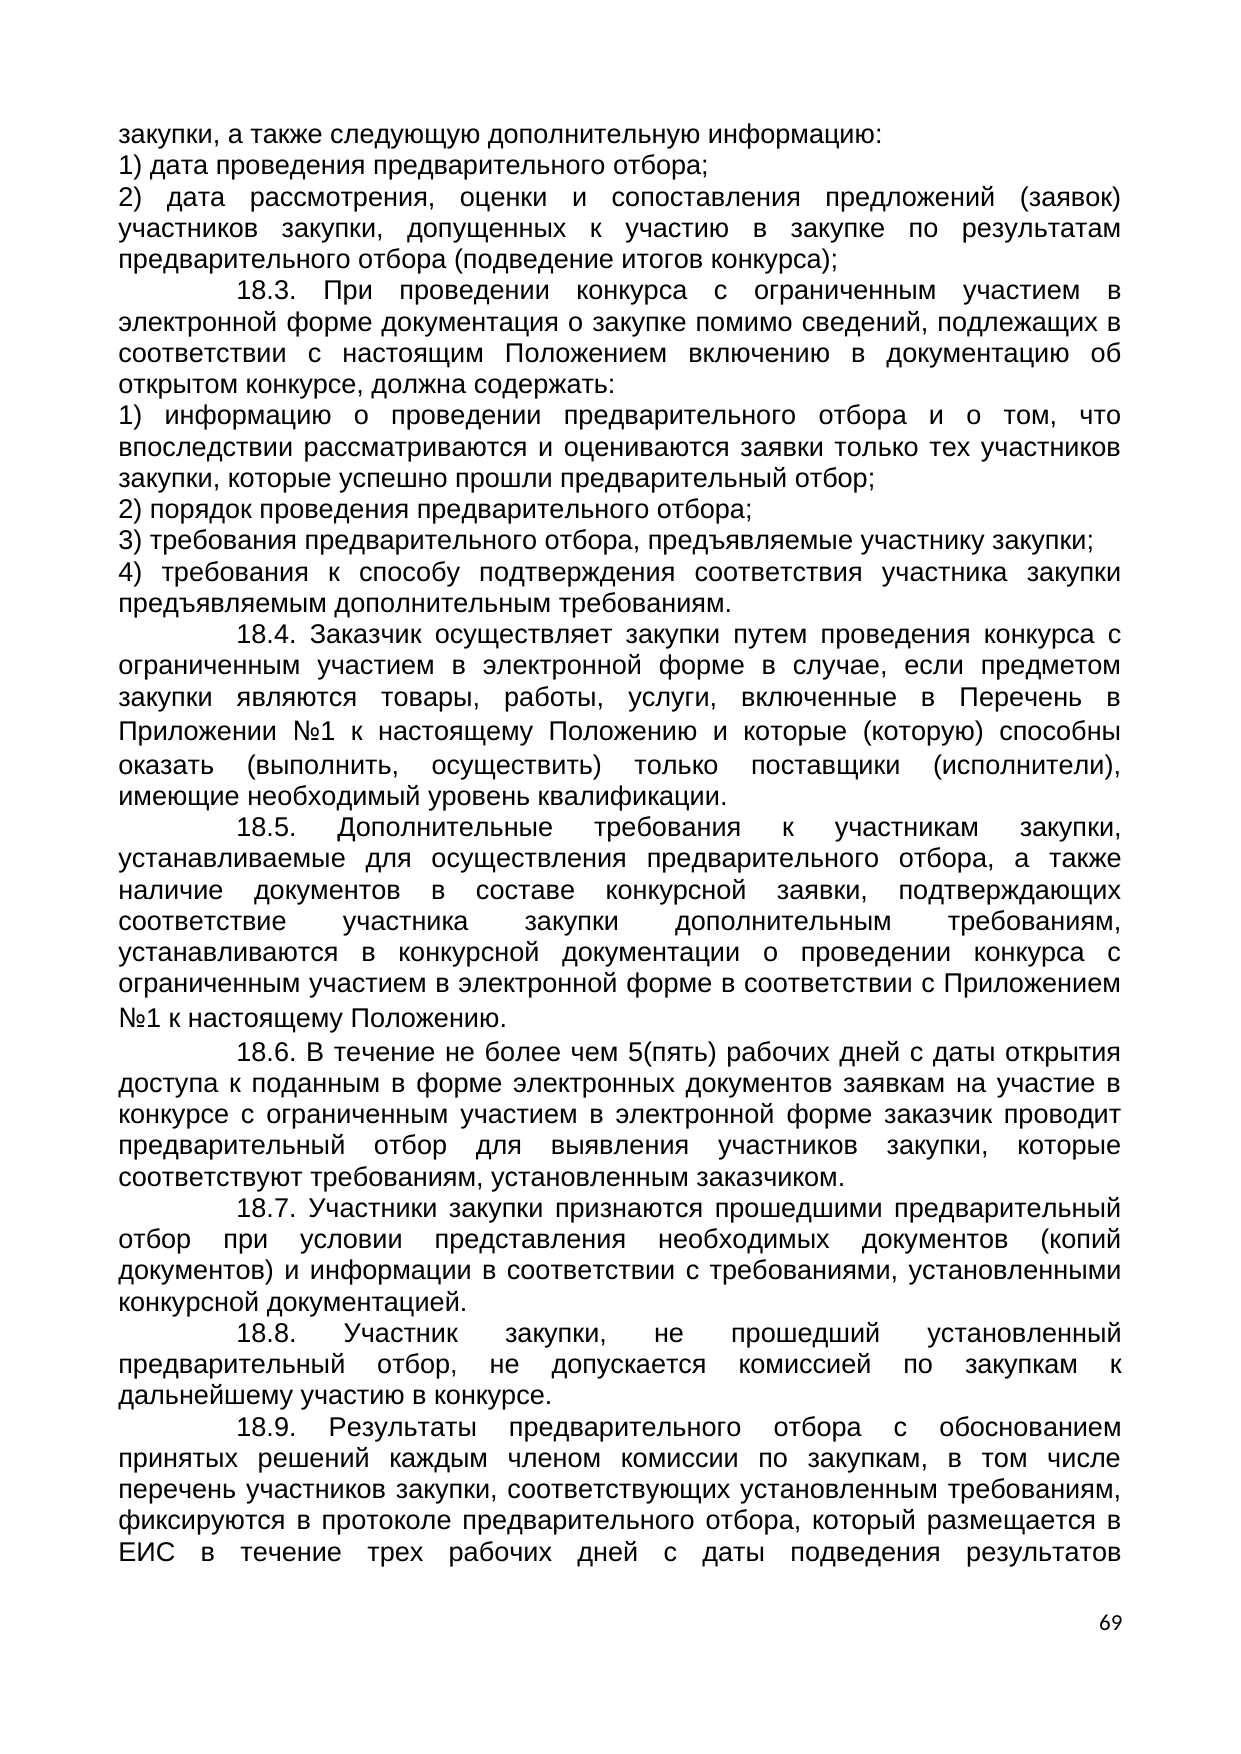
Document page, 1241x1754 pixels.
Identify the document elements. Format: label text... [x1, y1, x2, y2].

text 18.4. Заказчик осуществляет закупки путем проведения конкурса с ограниченным участием в электронной форме в случае, если предметом закупки являются товары, работы, услуги, включенные в Перечень в Приложении №1 к настоящему Положению и которые (которую) способны оказать (выполнить, осуществить) только поставщики (исполнители), имеющие необходимый уровень квалификации. [118, 618, 1122, 811]
text 1) информацию о проведении предварительного отбора и о том, что впоследствии рассматриваются и оцениваются заявки только тех участников закупки, которые успешно прошли предварительный отбор; [118, 399, 1122, 493]
text 18.6. В течение не более чем 5(пять) рабочих дней с даты открытия доступа к поданным в форме электронных документов заявкам на участие в конкурсе с ограниченным участием в электронной форме заказчик проводит предварительный отбор для выявления участников закупки, которые соответствуют требованиям, установленным заказчиком. [118, 1036, 1122, 1192]
text 2) порядок проведения предварительного отбора; [118, 493, 1122, 524]
text 1) дата проведения предварительного отбора; [118, 149, 1122, 181]
text 2) дата рассмотрения, оценки и сопоставления предложений (заявок) участников закупки, допущенных к участию в закупке по результатам предварительного отбора (подведение итогов конкурса); [118, 181, 1122, 274]
text 3) требования предварительного отбора, предъявляемые участнику закупки; [118, 524, 1122, 556]
text 18.7. Участники закупки признаются прошедшими предварительный отбор при условии представления необходимых документов (копий документов) и информации в соответствии с требованиями, установленными конкурсной документацией. [118, 1192, 1122, 1317]
text 18.3. При проведении конкурса с ограниченным участием в электронной форме документация о закупке помимо сведений, подлежащих в соответствии с настоящим Положением включению в документацию об открытом конкурсе, должна содержать: [118, 274, 1122, 399]
text 4) требования к способу подтверждения соответствия участника закупки предъявляемым дополнительным требованиям. [118, 556, 1122, 618]
text закупки, а также следующую дополнительную информацию: [118, 118, 1122, 149]
text 18.5. Дополнительные требования к участникам закупки, устанавливаемые для осуществления предварительного отбора, а также наличие документов в составе конкурсной заявки, подтверждающих соответствие участника закупки дополнительным требованиям, устанавливаются в конкурсной документации о проведении конкурса с ограниченным участием в электронной форме в соответствии с Приложением №1 к настоящему Положению. [118, 811, 1122, 1036]
text 18.8. Участник закупки, не прошедший установленный предварительный отбор, не допускается комиссией по закупкам к дальнейшему участию в конкурсе. [118, 1317, 1122, 1411]
text 18.9. Результаты предварительного отбора с обоснованием принятых решений каждым членом комиссии по закупкам, в том числе перечень участников закупки, соответствующих установленным требованиям, фиксируются в протоколе предварительного отбора, который размещается в ЕИС в течение трех рабочих дней с даты подведения результатов [118, 1411, 1122, 1567]
